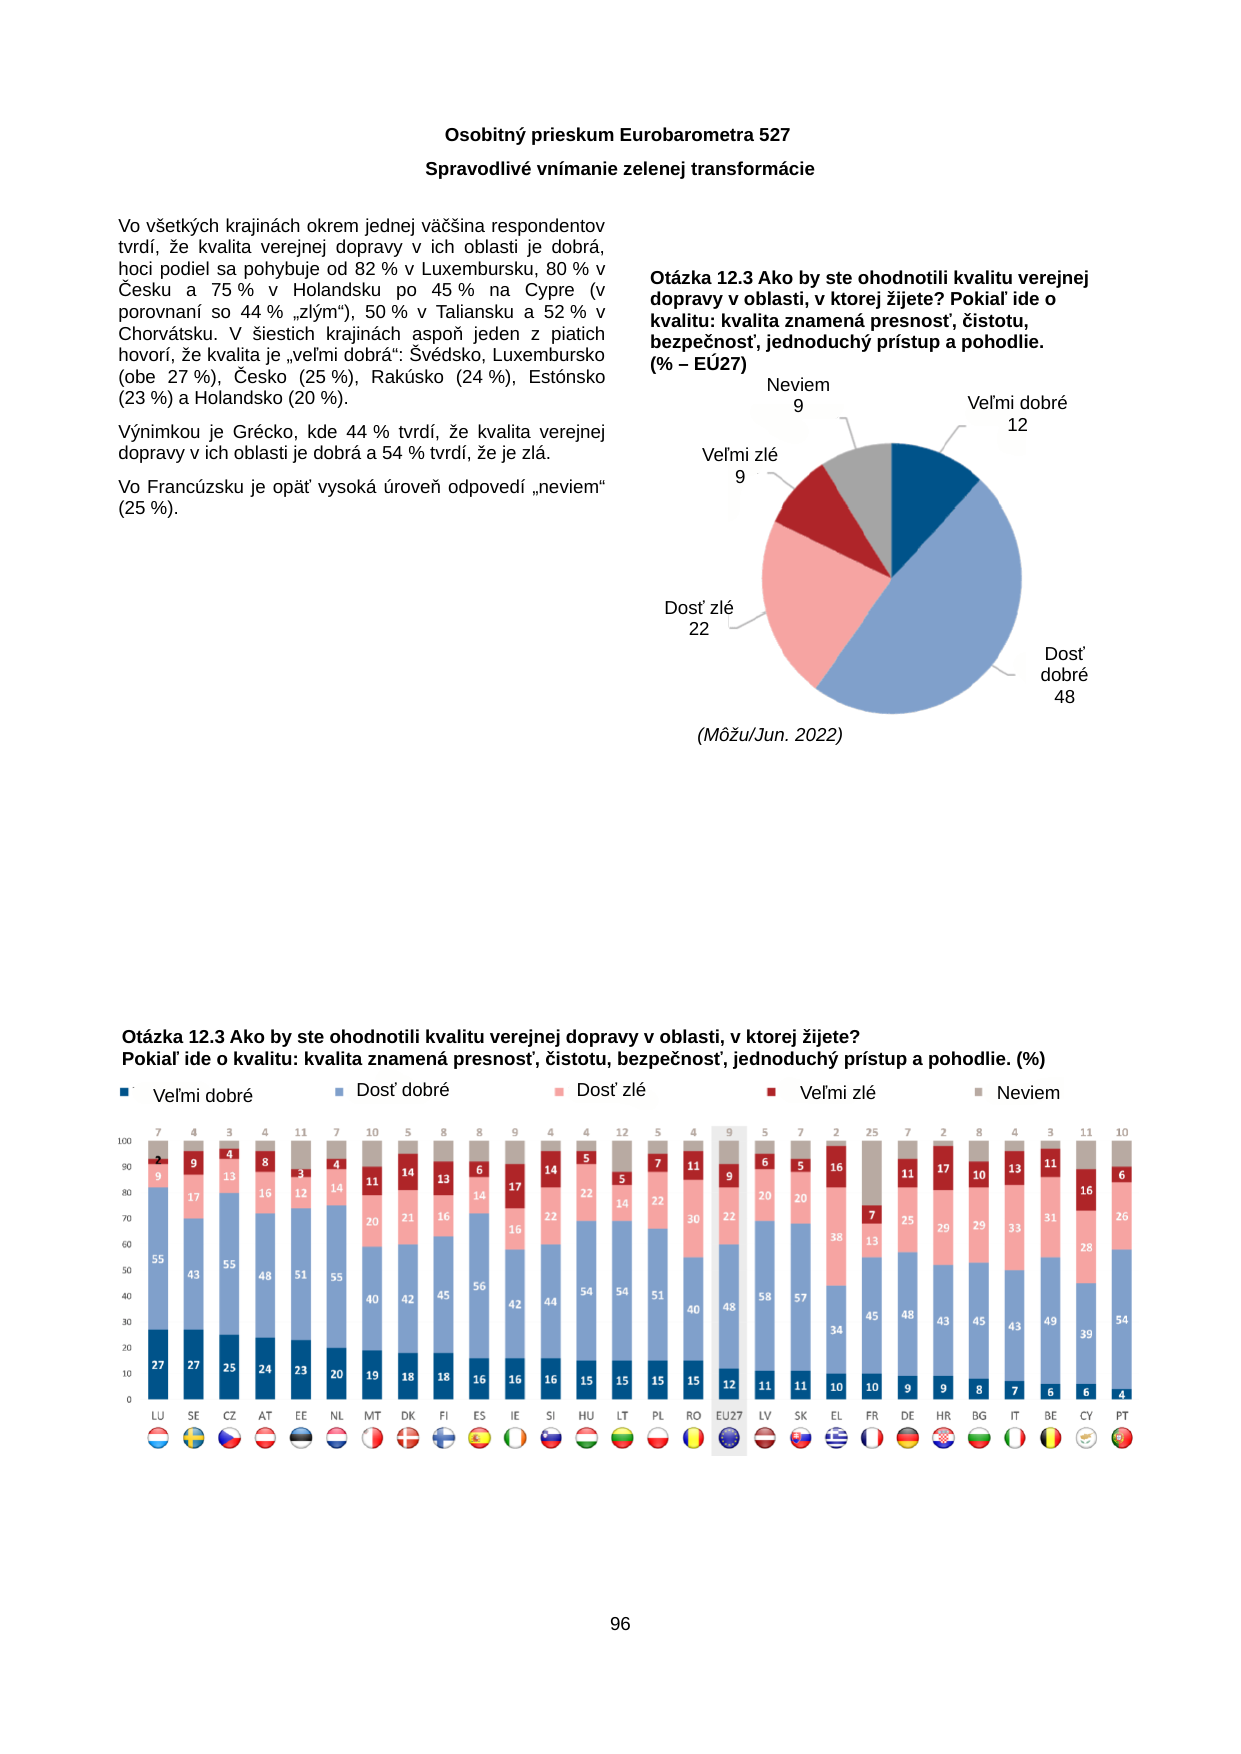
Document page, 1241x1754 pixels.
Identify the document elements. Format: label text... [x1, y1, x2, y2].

text Vo Francúzsku je opäť vysoká úroveň odpovedí „neviem“ (25 %). [118, 475, 605, 518]
text Výnimkou je Grécko, kde 44 % tvrdí, že kvalita verejnej dopravy v ich oblasti je dobrá a 54 % tvrdí, že je zlá. [118, 420, 605, 463]
text Vo všetkých krajinách okrem jednej väčšina respondentov tvrdí, že kvalita verejnej dopravy v ich oblasti je dobrá, hoci podiel sa pohybuje od 82 % v Luxembursku, 80 % v Česku a 75 % v Holandsku po 45 % na Cypre (v porovnaní so 44 % „zlým“), 50 % v Taliansku a 52 % v Chorvátsku. V šiestich krajinách aspoň jeden z piatich hovorí, že kvalita je „veľmi dobrá“: Švédsko, Luxembursko (obe 27 %), Česko (25 %), Rakúsko (24 %), Estónsko (23 %) a Holandsko (20 %). [118, 214, 605, 408]
picture [111, 1118, 1139, 1456]
picture [728, 404, 1026, 719]
picture [103, 1070, 1064, 1110]
